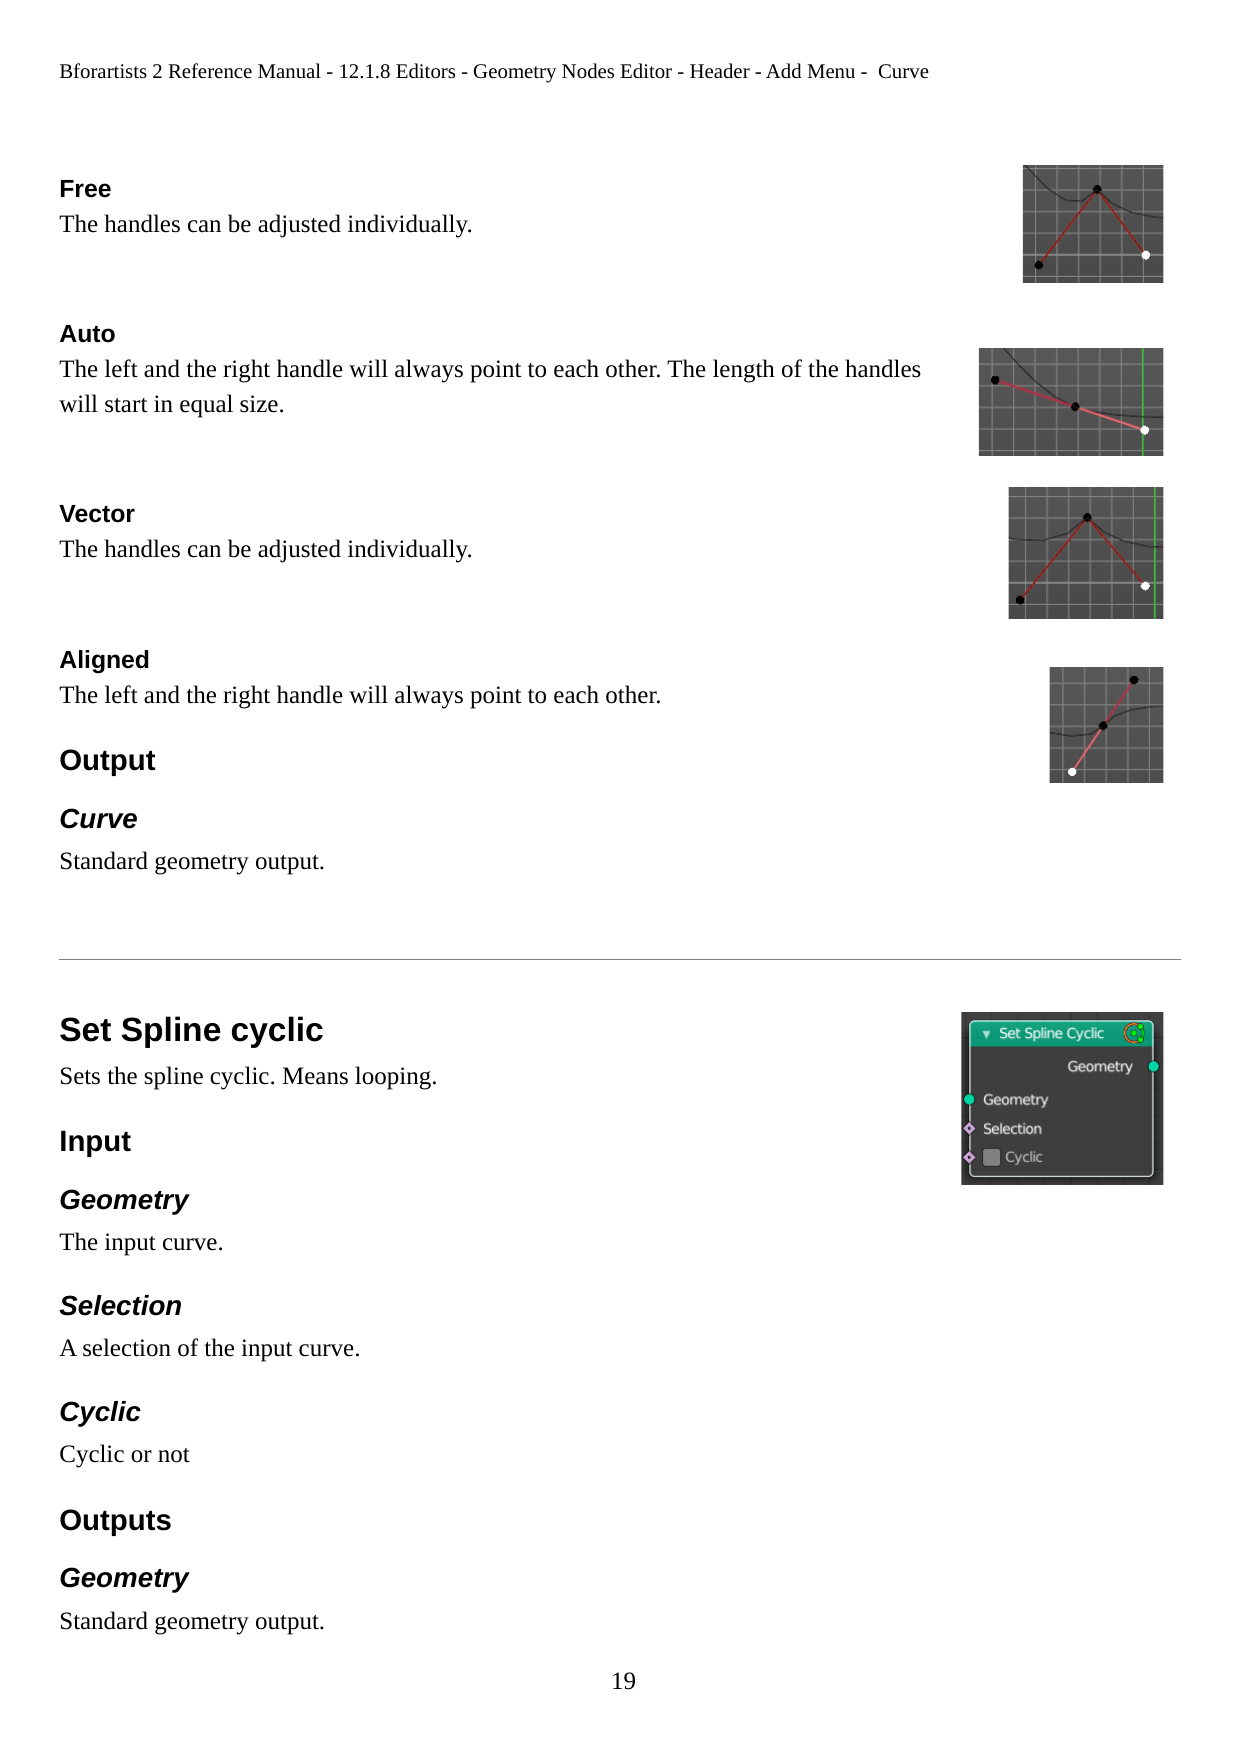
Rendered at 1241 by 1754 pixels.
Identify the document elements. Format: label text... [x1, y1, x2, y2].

subtitle Set Spline cyclic [59, 1009, 1181, 1048]
text The handles can be adjusted individually. [59, 534, 1008, 563]
text Sets the spline cyclic. Means looping. [59, 1061, 961, 1089]
text The left and the right handle will always point to each other. The length of the handles will start in equal size. [59, 354, 978, 418]
picture [1008, 487, 1164, 619]
subtitle Vector [59, 499, 1008, 528]
subtitle Outputs [59, 1503, 1181, 1537]
picture [1022, 165, 1164, 283]
text The handles can be adjusted individually. [59, 209, 1022, 238]
text Standard geometry output. [59, 846, 1181, 875]
subtitle [1164, 1124, 1181, 1158]
subtitle Geometry [59, 1183, 1181, 1215]
text Standard geometry output. [59, 1606, 1181, 1635]
picture [961, 1012, 1164, 1185]
subtitle [1164, 174, 1181, 203]
subtitle Cyclic [59, 1395, 1181, 1427]
subtitle Input [59, 1124, 961, 1158]
picture [1049, 667, 1164, 783]
subtitle [1164, 743, 1181, 777]
subtitle Aligned [59, 645, 1181, 673]
subtitle Curve [59, 802, 1181, 834]
text Cyclic or not [59, 1439, 1181, 1468]
subtitle Selection [59, 1289, 1181, 1321]
subtitle Output [59, 743, 1049, 777]
subtitle [1164, 499, 1181, 528]
picture [978, 348, 1164, 456]
subtitle Free [59, 174, 1022, 203]
subtitle Geometry [59, 1562, 1181, 1594]
text A selection of the input curve. [59, 1333, 1181, 1362]
text The input curve. [59, 1227, 1181, 1256]
subtitle Auto [59, 319, 1181, 348]
text The left and the right handle will always point to each other. [59, 680, 1049, 708]
